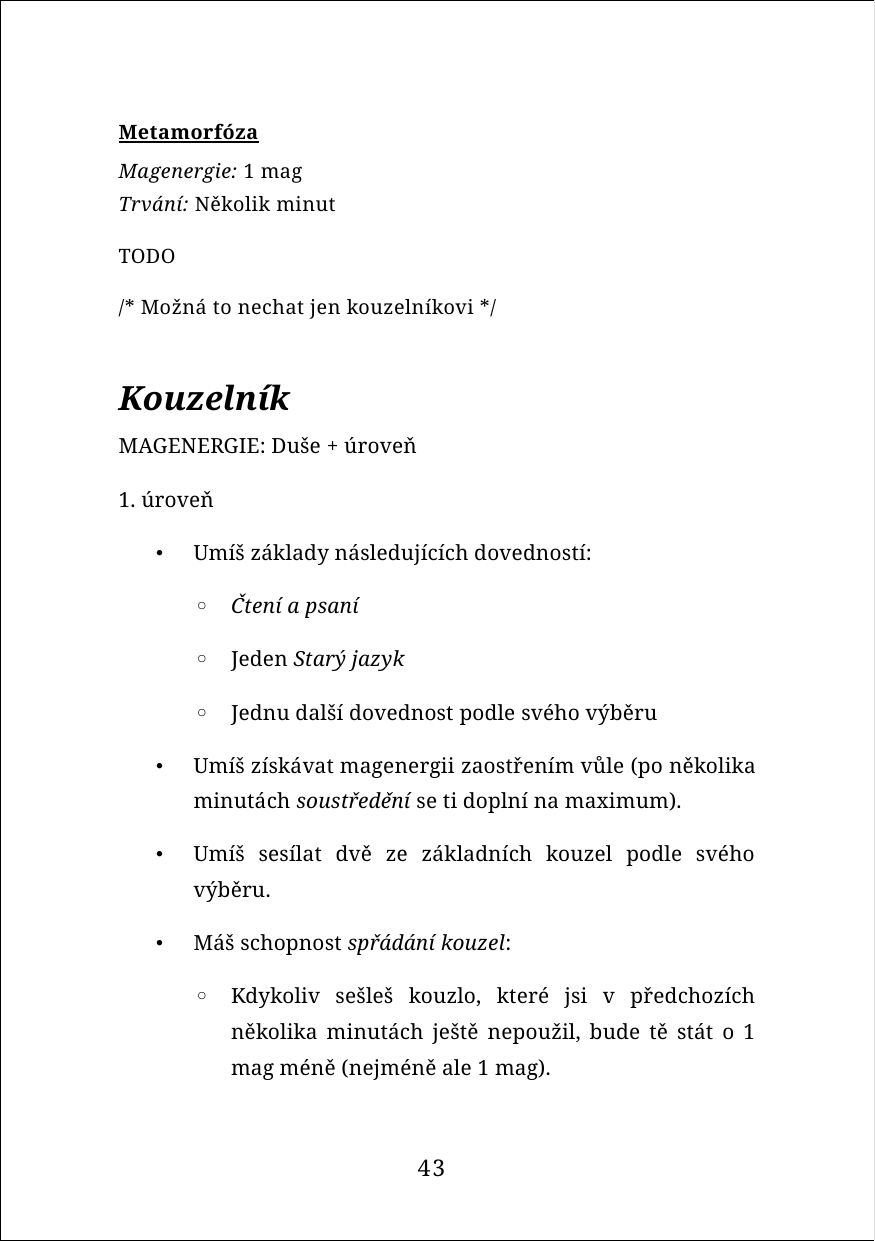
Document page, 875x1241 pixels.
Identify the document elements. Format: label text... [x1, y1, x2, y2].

list Umíš základy následujících dovedností: [156, 538, 756, 566]
text TODO [118, 242, 756, 269]
text MAGENERGIE: Duše + úroveň [118, 431, 756, 460]
list Umíš získávat magenergii zaostřením vůle (po několika minutách soustředění se ti doplní na maximum). [156, 751, 756, 815]
list Kdykoliv sešleš kouzlo, které jsi v předchozích několika minutách ještě nepoužil, bude tě stát o 1 mag méně (nejméně ale 1 mag). [193, 982, 756, 1081]
list Jeden Starý jazyk [193, 644, 756, 673]
text 1. úroveň [118, 485, 756, 513]
list Máš schopnost spřádání kouzel: [156, 928, 756, 957]
list Jednu další dovednost podle svého výběru [193, 698, 756, 726]
text Magenergie: 1 mag Trvání: Několik minut [118, 157, 756, 218]
subtitle Kouzelník [118, 374, 756, 420]
subtitle Metamorfóza [118, 118, 756, 145]
text /* Možná to nechat jen kouzelníkovi */ [118, 293, 756, 320]
list Umíš sesílat dvě ze základních kouzel podle svého výběru. [156, 839, 756, 903]
list Čtení a psaní [193, 591, 756, 619]
